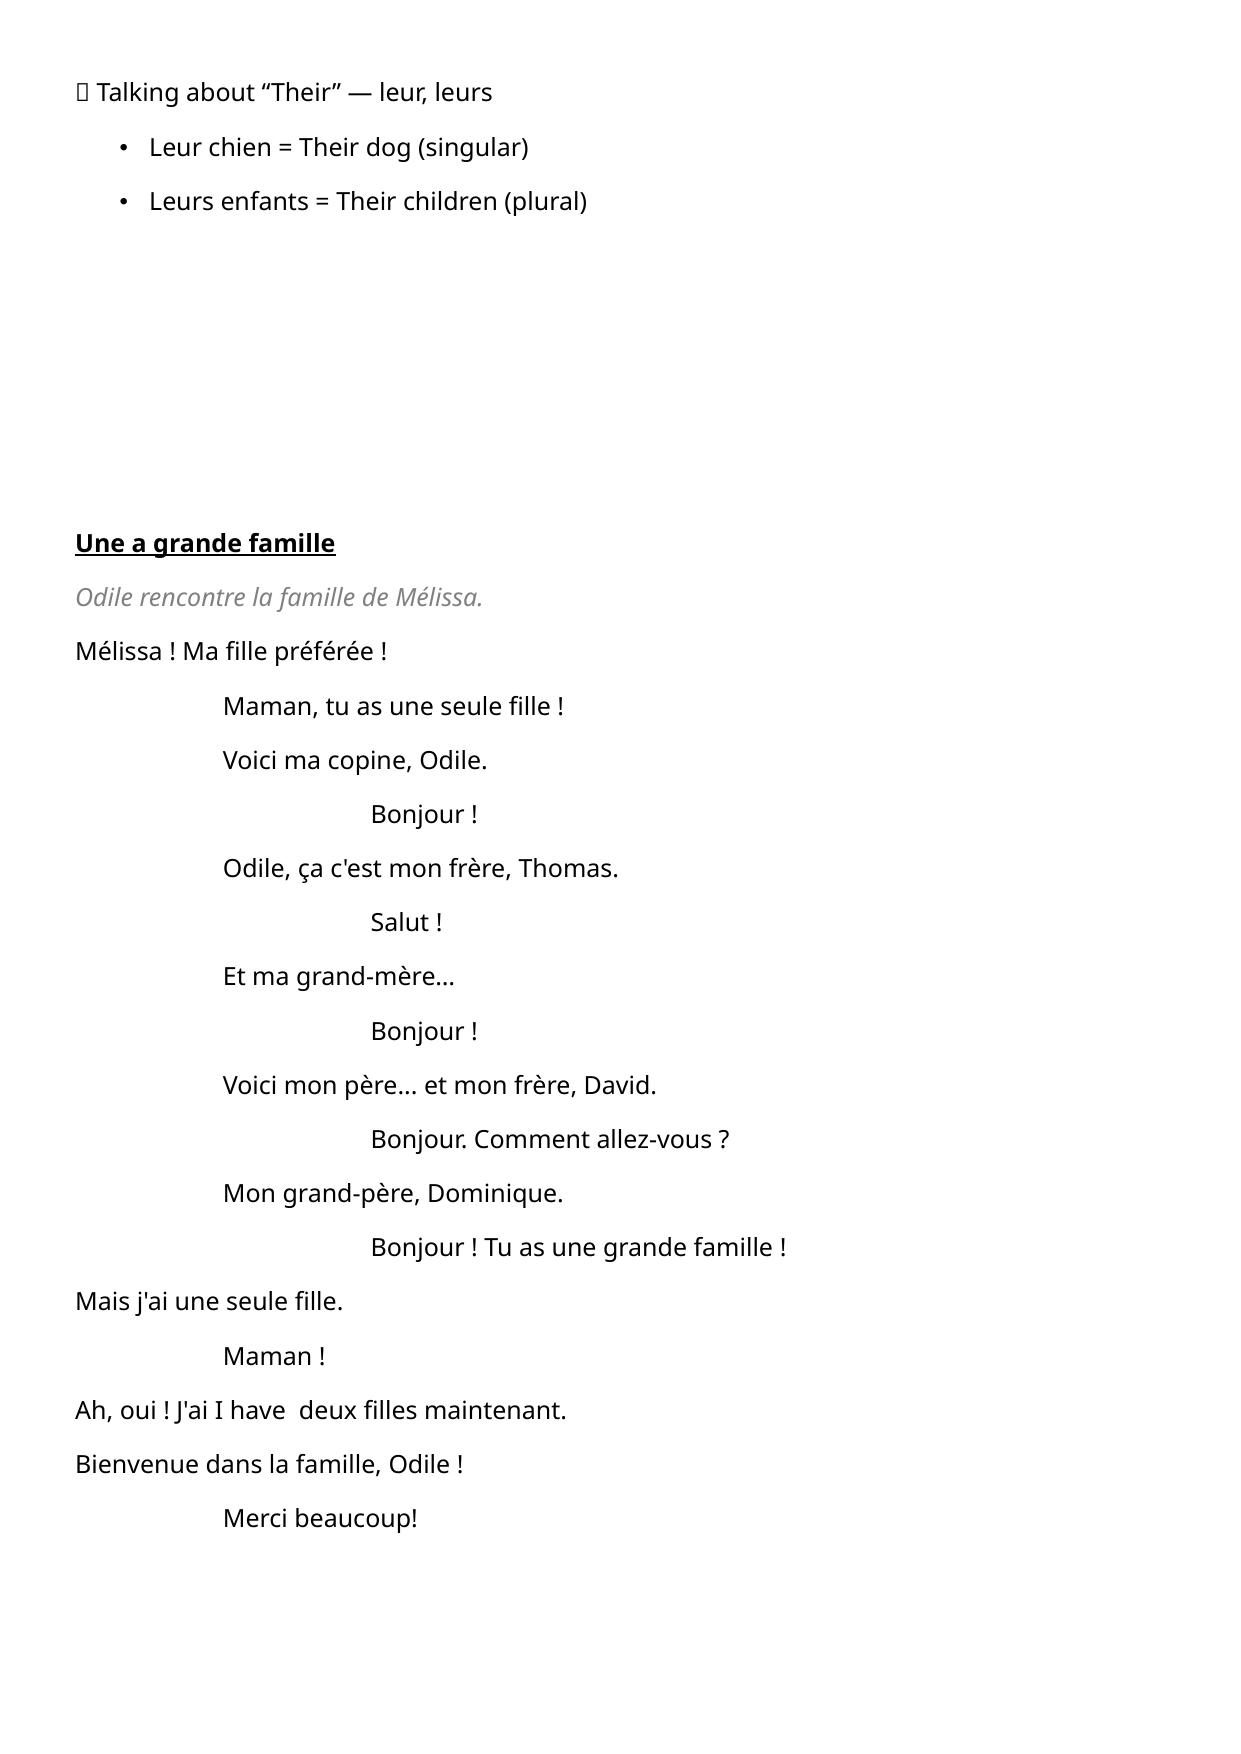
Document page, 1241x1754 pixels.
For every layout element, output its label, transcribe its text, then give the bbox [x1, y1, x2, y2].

list Leur chien = Their dog (singular) [119, 129, 1165, 163]
text 👥 Talking about “Their” — leur, leurs [75, 75, 1165, 109]
text Mon grand-père, Dominique. [75, 1176, 1165, 1210]
text Ah, oui ! J'ai I have deux filles maintenant. [75, 1392, 1165, 1426]
text Une a grande famille [75, 526, 1165, 560]
text Et ma grand-mère… [75, 959, 1165, 993]
text Maman ! [75, 1338, 1165, 1372]
text Bonjour ! [75, 796, 1165, 831]
text Salut ! [75, 905, 1165, 939]
text Bienvenue dans la famille, Odile ! [75, 1446, 1165, 1481]
text Odile, ça c'est mon frère, Thomas. [75, 851, 1165, 885]
list Leurs enfants = Their children (plural) [119, 183, 1165, 217]
text Bonjour. Comment allez-vous ? [75, 1121, 1165, 1156]
text Mais j'ai une seule fille. [75, 1284, 1165, 1318]
text Maman, tu as une seule fille ! [75, 688, 1165, 722]
text Bonjour ! Tu as une grande famille ! [75, 1230, 1165, 1264]
text Voici mon père... et mon frère, David. [75, 1067, 1165, 1101]
text Mélissa ! Ma fille préférée ! [75, 634, 1165, 668]
text Voici ma copine, Odile. [75, 742, 1165, 776]
text Odile rencontre la famille de Mélissa. [75, 580, 1165, 614]
text Merci beaucoup! [75, 1501, 1165, 1535]
text Bonjour ! [75, 1013, 1165, 1047]
